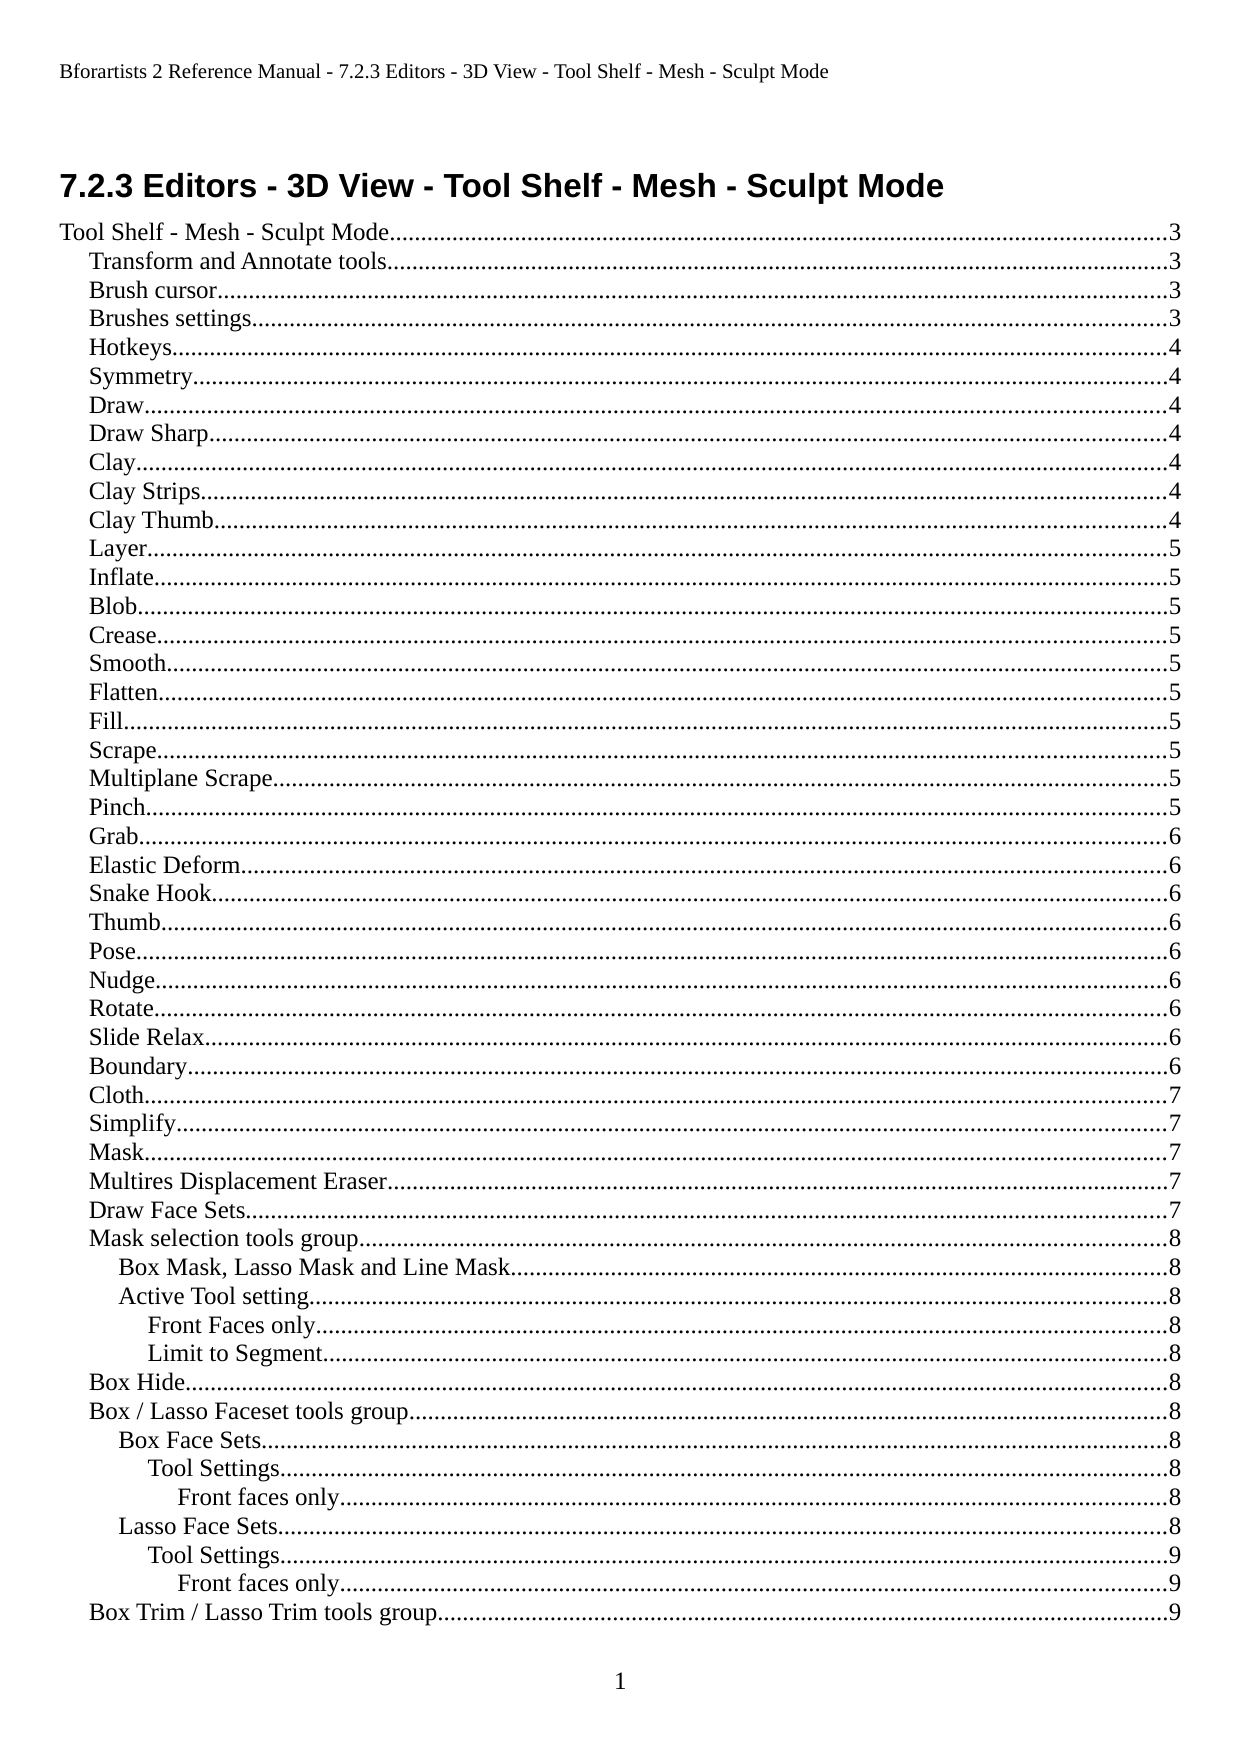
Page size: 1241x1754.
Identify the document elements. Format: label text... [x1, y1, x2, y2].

text Clay Strips 4 [88, 476, 1181, 505]
text Symmetry 4 [88, 361, 1181, 390]
text Clay 4 [88, 447, 1181, 476]
text Front Faces only 8 [147, 1310, 1181, 1338]
text Multiplane Scrape 5 [88, 763, 1181, 792]
text Brushes settings 3 [88, 303, 1181, 332]
text Elastic Deform 6 [88, 850, 1181, 878]
text Inflate 5 [88, 562, 1181, 591]
text Rotate 6 [88, 993, 1181, 1022]
text Tool Shelf - Mesh - Sculpt Mode 3 [59, 217, 1181, 246]
text Limit to Segment 8 [147, 1338, 1181, 1367]
text Draw Face Sets 7 [88, 1195, 1181, 1223]
text Front faces only 8 [177, 1482, 1181, 1511]
text Mask 7 [88, 1137, 1181, 1166]
text Pose 6 [88, 936, 1181, 965]
text Box Trim / Lasso Trim tools group 9 [88, 1597, 1181, 1626]
text Tool Settings 9 [147, 1540, 1181, 1568]
text Pinch 5 [88, 792, 1181, 821]
text Multires Displacement Eraser 7 [88, 1166, 1181, 1195]
text Brush cursor 3 [88, 275, 1181, 303]
text Front faces only 9 [177, 1568, 1181, 1597]
text Crease 5 [88, 620, 1181, 648]
text Active Tool setting 8 [118, 1281, 1181, 1310]
text Boundary 6 [88, 1051, 1181, 1080]
text Draw 4 [88, 390, 1181, 418]
text Box Face Sets 8 [118, 1425, 1181, 1453]
text Mask selection tools group 8 [88, 1223, 1181, 1252]
text Thumb 6 [88, 907, 1181, 936]
text Hotkeys 4 [88, 332, 1181, 361]
text Grab 6 [88, 821, 1181, 850]
text Smooth 5 [88, 648, 1181, 677]
text Blob 5 [88, 591, 1181, 620]
text Simplify 7 [88, 1108, 1181, 1137]
text Tool Settings 8 [147, 1453, 1181, 1482]
subtitle 7.2.3 Editors - 3D View - Tool Shelf - Mesh - Sculpt Mode [59, 166, 1181, 205]
text Box / Lasso Faceset tools group 8 [88, 1396, 1181, 1425]
text Lasso Face Sets 8 [118, 1511, 1181, 1540]
text Snake Hook 6 [88, 878, 1181, 907]
text Transform and Annotate tools 3 [88, 246, 1181, 275]
text Draw Sharp 4 [88, 418, 1181, 447]
text Cloth 7 [88, 1080, 1181, 1108]
text Slide Relax 6 [88, 1022, 1181, 1051]
text Flatten 5 [88, 677, 1181, 706]
text Fill 5 [88, 706, 1181, 735]
text Layer 5 [88, 533, 1181, 562]
text Box Mask, Lasso Mask and Line Mask 8 [118, 1252, 1181, 1281]
text Box Hide 8 [88, 1367, 1181, 1396]
text Nudge 6 [88, 965, 1181, 993]
text Scrape 5 [88, 735, 1181, 763]
text Clay Thumb 4 [88, 505, 1181, 533]
